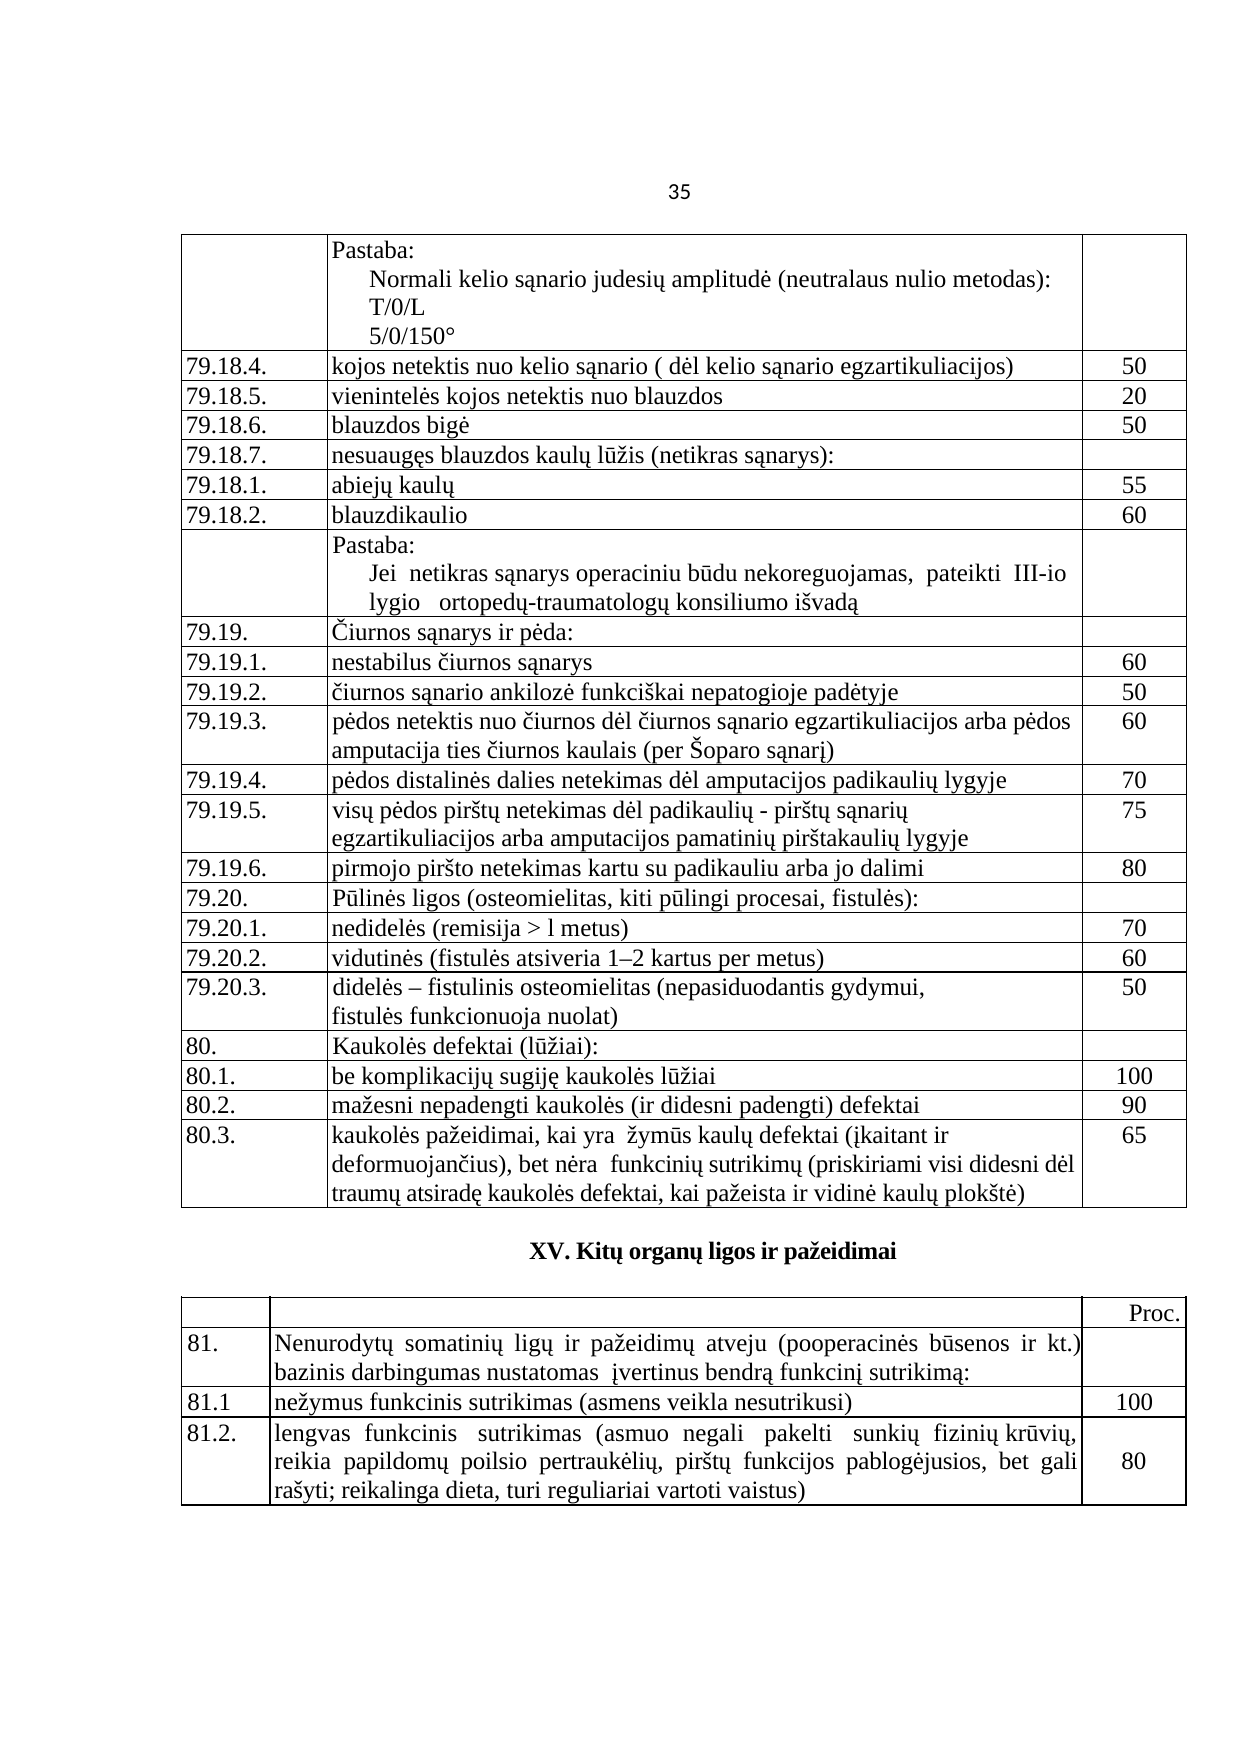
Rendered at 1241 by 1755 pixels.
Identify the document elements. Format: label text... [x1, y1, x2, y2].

table_cell 79.18.2. [182, 500, 327, 529]
table_cell abiejų kaulų [328, 470, 1082, 499]
table_cell 79.18.1. [182, 470, 327, 499]
table_cell 75 [1083, 795, 1186, 852]
table_cell 50 [1083, 677, 1186, 705]
table_cell 81.1 [182, 1387, 269, 1416]
table_cell 55 [1083, 470, 1186, 499]
table_cell 79.18.6. [182, 411, 327, 439]
table_cell 79.19. [182, 617, 327, 646]
table_cell 80 [1083, 1418, 1185, 1504]
table_cell nežymus funkcinis sutrikimas (asmens veikla nesutrikusi) [271, 1387, 1081, 1416]
table_cell pėdos distalinės dalies netekimas dėl amputacijos padikaulių lygyje [328, 765, 1082, 794]
table_cell 79.20.2. [182, 943, 327, 971]
table_cell kaukolės pažeidimai, kai yra žymūs kaulų defektai (įkaitant ir deformuojančius), bet nėra funkcinių sutrikimų (priskiriami visi didesni dėl traumų atsiradę kaukolės defektai, kai pažeista ir vidinė kaulų plokštė) [328, 1120, 1082, 1207]
table_cell 79.19.4. [182, 765, 327, 794]
table_cell lengvas funkcinis sutrikimas (asmuo negali pakelti sunkių fizinių krūvių, reikia papildomų poilsio pertraukėlių, pirštų funkcijos pablogėjusios, bet gali rašyti; reikalinga dieta, turi reguliariai vartoti vaistus) [271, 1418, 1081, 1504]
table_cell [1083, 1031, 1186, 1060]
table_header Proc. [1083, 1298, 1185, 1327]
table_cell 79.20.1. [182, 913, 327, 942]
table_cell visų pėdos pirštų netekimas dėl padikaulių - pirštų sąnarių egzartikuliacijos arba amputacijos pamatinių pirštakaulių lygyje [328, 795, 1082, 852]
table_cell 79.19.6. [182, 853, 327, 882]
table_cell pėdos netektis nuo čiurnos dėl čiurnos sąnario egzartikuliacijos arba pėdos amputacija ties čiurnos kaulais (per Šoparo sąnarį) [328, 706, 1082, 764]
table_cell [1083, 883, 1186, 912]
table_cell 100 [1083, 1061, 1186, 1089]
table_cell 100 [1083, 1387, 1185, 1416]
table_cell blauzdikaulio [328, 500, 1082, 529]
table_cell didelės – fistulinis osteomielitas (nepasiduodantis gydymui, fistulės funkcionuoja nuolat) [328, 973, 1082, 1030]
table_cell čiurnos sąnario ankilozė funkciškai nepatogioje padėtyje [328, 677, 1082, 705]
table_header [182, 1298, 269, 1327]
table_cell 79.19.1. [182, 647, 327, 676]
table_cell nestabilus čiurnos sąnarys [328, 647, 1082, 676]
table_cell 50 [1083, 351, 1186, 380]
table_cell 60 [1083, 647, 1186, 676]
table_cell Pūlinės ligos (osteomielitas, kiti pūlingi procesai, fistulės): [328, 883, 1082, 912]
table_cell 60 [1083, 943, 1186, 971]
table_cell 79.18.7. [182, 440, 327, 469]
table_cell blauzdos bigė [328, 411, 1082, 439]
table_cell 79.18.5. [182, 381, 327, 409]
table_cell 80. [182, 1031, 327, 1060]
table_cell mažesni nepadengti kaukolės (ir didesni padengti) defektai [328, 1091, 1082, 1119]
table_cell 81.2. [182, 1418, 269, 1504]
table_cell 80 [1083, 853, 1186, 882]
table_cell [1083, 530, 1186, 616]
table_cell be komplikacijų sugiję kaukolės lūžiai [328, 1061, 1082, 1089]
table_cell 80.3. [182, 1120, 327, 1207]
table_cell 50 [1083, 973, 1186, 1030]
table_cell 20 [1083, 381, 1186, 409]
table_cell 79.19.3. [182, 706, 327, 764]
table_cell 60 [1083, 706, 1186, 764]
table_cell [182, 235, 327, 350]
table_cell 60 [1083, 500, 1186, 529]
table_cell 80.2. [182, 1091, 327, 1119]
table_cell nedidelės (remisija > l metus) [328, 913, 1082, 942]
table_cell 79.18.4. [182, 351, 327, 380]
table_cell Nenurodytų somatinių ligų ir pažeidimų atveju (pooperacinės būsenos ir kt.) bazinis darbingumas nustatomas įvertinus bendrą funkcinį sutrikimą: [271, 1328, 1081, 1386]
table_cell 70 [1083, 913, 1186, 942]
text XV. Kitų organų ligos ir pažeidimai [245, 1236, 1181, 1265]
table_cell [1083, 235, 1186, 350]
table_cell pirmojo piršto netekimas kartu su padikauliu arba jo dalimi [328, 853, 1082, 882]
table_header [271, 1298, 1081, 1327]
table_cell [1083, 440, 1186, 469]
table_cell [1083, 617, 1186, 646]
table_cell 80.1. [182, 1061, 327, 1089]
table_cell Čiurnos sąnarys ir pėda: [328, 617, 1082, 646]
table_cell nesuaugęs blauzdos kaulų lūžis (netikras sąnarys): [328, 440, 1082, 469]
table_cell Pastaba: Jei netikras sąnarys operaciniu būdu nekoreguojamas, pateikti III-io lygio ortopedų-traumatologų konsiliumo išvadą [328, 530, 1082, 616]
table_cell vienintelės kojos netektis nuo blauzdos [328, 381, 1082, 409]
table_cell 79.19.5. [182, 795, 327, 852]
table_cell [182, 530, 327, 616]
table_cell 65 [1083, 1120, 1186, 1207]
table_cell 81. [182, 1328, 269, 1386]
table_cell vidutinės (fistulės atsiveria 1–2 kartus per metus) [328, 943, 1082, 971]
table_cell Pastaba: Normali kelio sąnario judesių amplitudė (neutralaus nulio metodas): T/0/L 5/0/150° [328, 235, 1082, 350]
table_cell 79.20.3. [182, 973, 327, 1030]
table_cell 90 [1083, 1091, 1186, 1119]
table_cell [1083, 1328, 1185, 1386]
table_cell 50 [1083, 411, 1186, 439]
table_cell 79.20. [182, 883, 327, 912]
table_cell 70 [1083, 765, 1186, 794]
table_cell Kaukolės defektai (lūžiai): [328, 1031, 1082, 1060]
table_cell kojos netektis nuo kelio sąnario ( dėl kelio sąnario egzartikuliacijos) [328, 351, 1082, 380]
table_cell 79.19.2. [182, 677, 327, 705]
